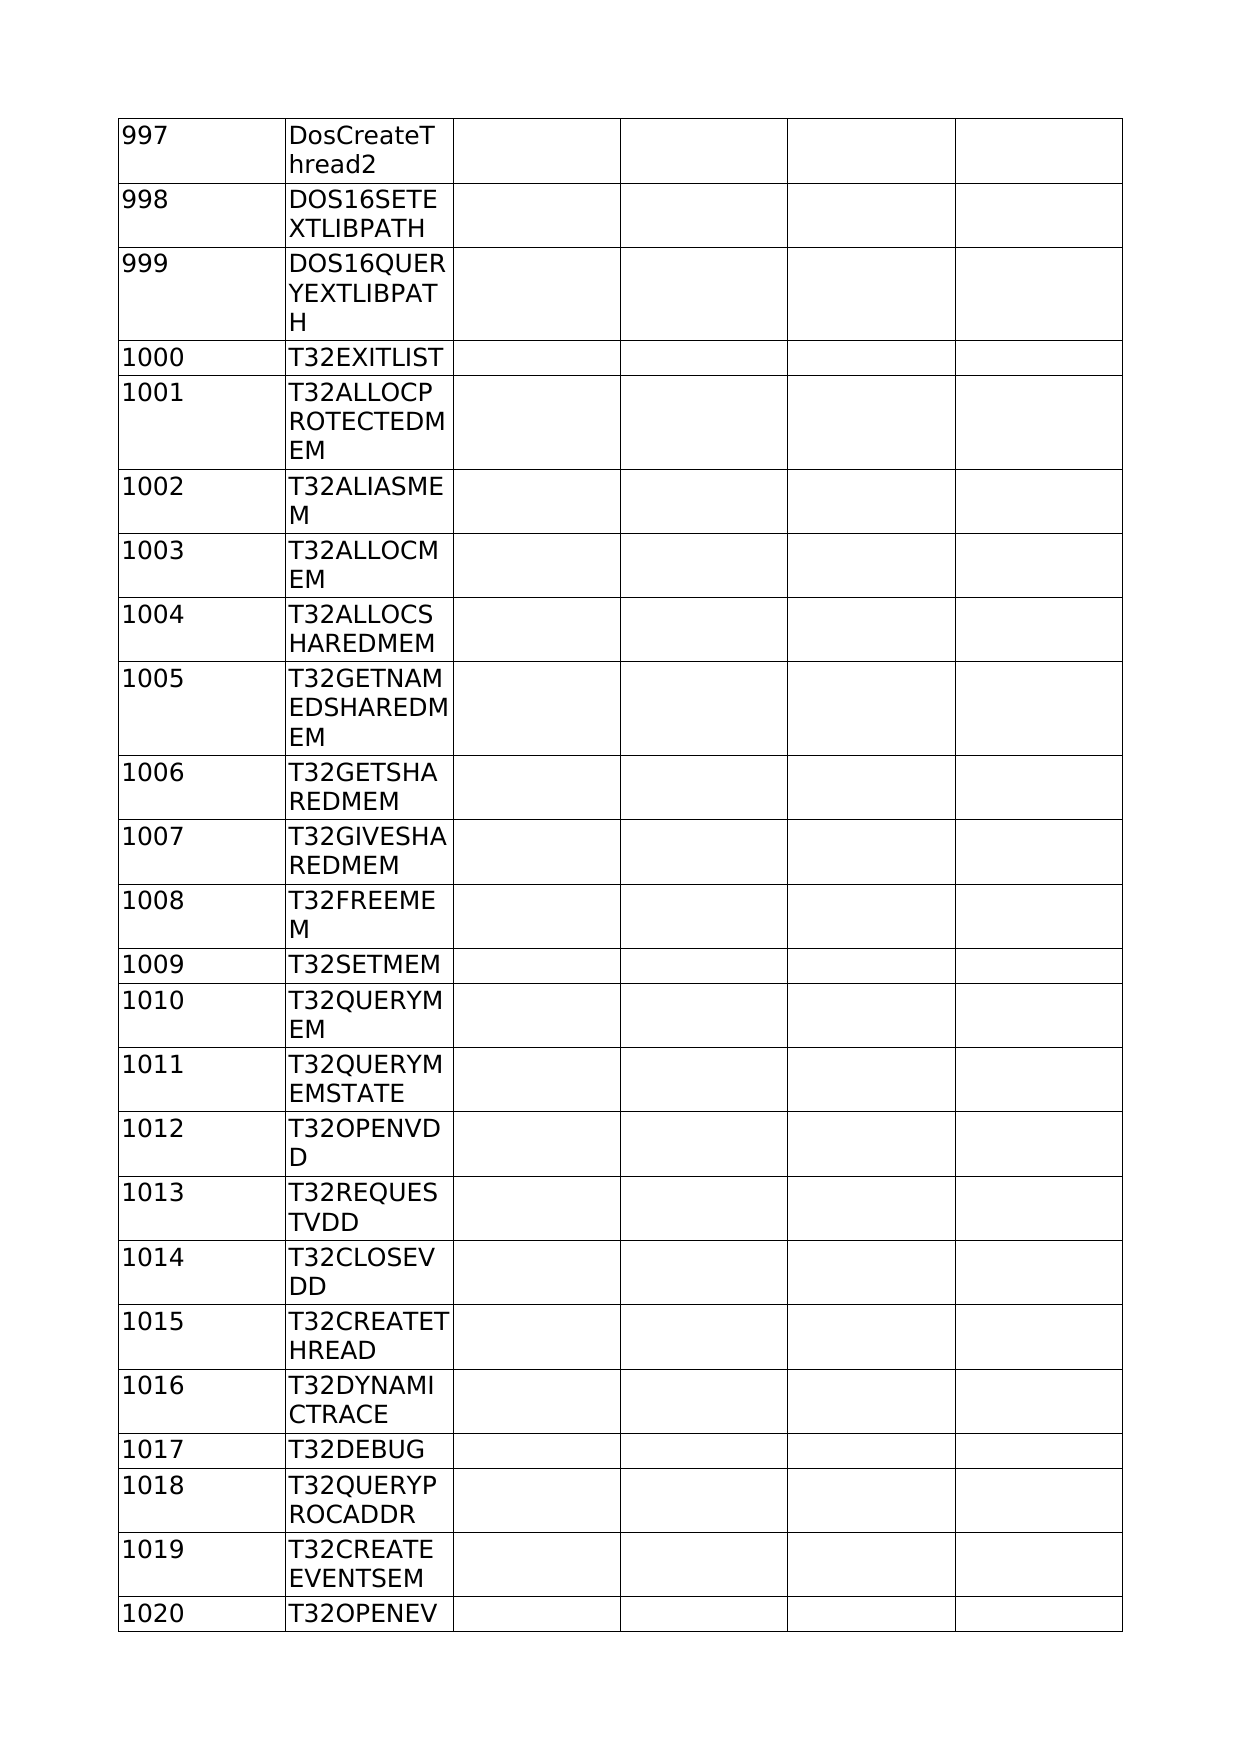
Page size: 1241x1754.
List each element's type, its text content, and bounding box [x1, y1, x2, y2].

table_cell [454, 1533, 620, 1596]
table_cell [621, 341, 787, 375]
table_cell [454, 1370, 620, 1433]
table_cell T32CREATEEVENTSEM [286, 1533, 453, 1596]
table_cell [956, 119, 1122, 182]
table_cell 1002 [119, 470, 285, 533]
table_cell [454, 1597, 620, 1631]
table_cell [788, 662, 955, 755]
table_cell [788, 534, 955, 597]
table_cell T32ALLOCSHAREDMEM [286, 598, 453, 661]
table_cell [454, 1434, 620, 1468]
table_cell [454, 756, 620, 819]
table_cell [621, 1112, 787, 1176]
table_cell 1005 [119, 662, 285, 755]
table_cell [956, 949, 1122, 983]
table_cell [621, 949, 787, 983]
table_cell [956, 598, 1122, 661]
table_cell [788, 1533, 955, 1596]
table_cell 1020 [119, 1597, 285, 1631]
table_cell 1015 [119, 1305, 285, 1368]
table_cell [454, 184, 620, 247]
table_cell T32FREEMEM [286, 885, 453, 948]
table_cell 1017 [119, 1434, 285, 1468]
table_cell [956, 820, 1122, 883]
table_cell [956, 341, 1122, 375]
table_cell [454, 470, 620, 533]
table_cell [956, 662, 1122, 755]
table_cell 1004 [119, 598, 285, 661]
table_cell 1006 [119, 756, 285, 819]
table_cell 1018 [119, 1469, 285, 1532]
table_cell [454, 820, 620, 883]
table_cell DOS16SETEXTLIBPATH [286, 184, 453, 247]
table_cell 1012 [119, 1112, 285, 1176]
table_cell [956, 1469, 1122, 1532]
table_cell [956, 756, 1122, 819]
table_cell [454, 598, 620, 661]
table_cell [621, 376, 787, 469]
table_cell [956, 1112, 1122, 1176]
table_cell [788, 119, 955, 182]
table_cell T32CLOSEVDD [286, 1241, 453, 1304]
table_cell [621, 1434, 787, 1468]
table_cell 1016 [119, 1370, 285, 1433]
table_cell [788, 1305, 955, 1368]
table_cell T32GETNAMEDSHAREDMEM [286, 662, 453, 755]
table_cell [956, 1177, 1122, 1240]
table_cell [956, 1305, 1122, 1368]
table_cell T32OPENEV [286, 1597, 453, 1631]
table_cell [621, 885, 787, 948]
table_cell [454, 1305, 620, 1368]
table_cell T32SETMEM [286, 949, 453, 983]
table_cell [788, 184, 955, 247]
table_cell [621, 1597, 787, 1631]
table_cell 1009 [119, 949, 285, 983]
table_cell [621, 470, 787, 533]
table_cell [788, 376, 955, 469]
table_cell DOS16QUERYEXTLIBPATH [286, 248, 453, 340]
table_cell [788, 885, 955, 948]
table_cell [454, 534, 620, 597]
table_cell T32ALIASMEM [286, 470, 453, 533]
table_cell [454, 984, 620, 1047]
table_cell 1014 [119, 1241, 285, 1304]
table_cell T32OPENVDD [286, 1112, 453, 1176]
table_cell [788, 1597, 955, 1631]
table_cell [621, 248, 787, 340]
table_cell 1008 [119, 885, 285, 948]
table_cell T32GIVESHAREDMEM [286, 820, 453, 883]
table_cell [788, 984, 955, 1047]
table_cell [956, 1597, 1122, 1631]
table_cell [454, 885, 620, 948]
table_cell [621, 598, 787, 661]
table_cell [956, 1241, 1122, 1304]
table_cell [956, 885, 1122, 948]
table_cell [788, 1241, 955, 1304]
table_cell [454, 376, 620, 469]
table_cell [788, 341, 955, 375]
table_cell T32ALLOCMEM [286, 534, 453, 597]
table_cell [956, 376, 1122, 469]
table_cell [788, 756, 955, 819]
table_cell [788, 1177, 955, 1240]
table_cell T32GETSHAREDMEM [286, 756, 453, 819]
table_cell [788, 248, 955, 340]
table_cell 1010 [119, 984, 285, 1047]
table_cell [621, 1048, 787, 1111]
table_cell [956, 1048, 1122, 1111]
table_cell [956, 470, 1122, 533]
table_cell [621, 1305, 787, 1368]
table_cell 999 [119, 248, 285, 340]
table_cell [788, 1112, 955, 1176]
table_cell [788, 1469, 955, 1532]
table_cell [621, 119, 787, 182]
table_cell 1019 [119, 1533, 285, 1596]
table_cell T32DYNAMICTRACE [286, 1370, 453, 1433]
table_cell T32QUERYPROCADDR [286, 1469, 453, 1532]
table_cell T32CREATETHREAD [286, 1305, 453, 1368]
table_cell [788, 1370, 955, 1433]
table_cell 1013 [119, 1177, 285, 1240]
table_cell T32REQUESTVDD [286, 1177, 453, 1240]
table_cell [956, 534, 1122, 597]
table_cell [788, 1048, 955, 1111]
table_cell [788, 820, 955, 883]
table_cell [956, 1533, 1122, 1596]
table_cell [788, 598, 955, 661]
table_cell DosCreateThread2 [286, 119, 453, 182]
table_cell [621, 1370, 787, 1433]
table_cell [621, 756, 787, 819]
table_cell T32QUERYMEM [286, 984, 453, 1047]
table_cell [621, 184, 787, 247]
table_cell T32QUERYMEMSTATE [286, 1048, 453, 1111]
table_cell [621, 984, 787, 1047]
table_cell [454, 119, 620, 182]
table_cell [956, 984, 1122, 1047]
table_cell [454, 341, 620, 375]
table_cell T32EXITLIST [286, 341, 453, 375]
table_cell [454, 662, 620, 755]
table_cell [621, 662, 787, 755]
table_cell 1011 [119, 1048, 285, 1111]
table_cell [454, 1241, 620, 1304]
table_cell [956, 184, 1122, 247]
table_cell [621, 1469, 787, 1532]
table_cell [454, 1112, 620, 1176]
table_cell [454, 1048, 620, 1111]
table_cell [956, 248, 1122, 340]
table_cell 1007 [119, 820, 285, 883]
table_cell [621, 534, 787, 597]
table_cell T32ALLOCPROTECTEDMEM [286, 376, 453, 469]
table_cell [621, 1241, 787, 1304]
table_cell [788, 470, 955, 533]
table_cell [454, 949, 620, 983]
table_cell 1000 [119, 341, 285, 375]
table_cell [788, 949, 955, 983]
table_cell [621, 820, 787, 883]
table_cell [956, 1370, 1122, 1433]
table_cell [454, 1177, 620, 1240]
table_cell [621, 1177, 787, 1240]
table_cell T32DEBUG [286, 1434, 453, 1468]
table_cell [956, 1434, 1122, 1468]
table_cell [788, 1434, 955, 1468]
table_cell 997 [119, 119, 285, 182]
table_cell [454, 248, 620, 340]
table_cell 1001 [119, 376, 285, 469]
table_cell [621, 1533, 787, 1596]
table_cell 998 [119, 184, 285, 247]
table_cell 1003 [119, 534, 285, 597]
table_cell [454, 1469, 620, 1532]
